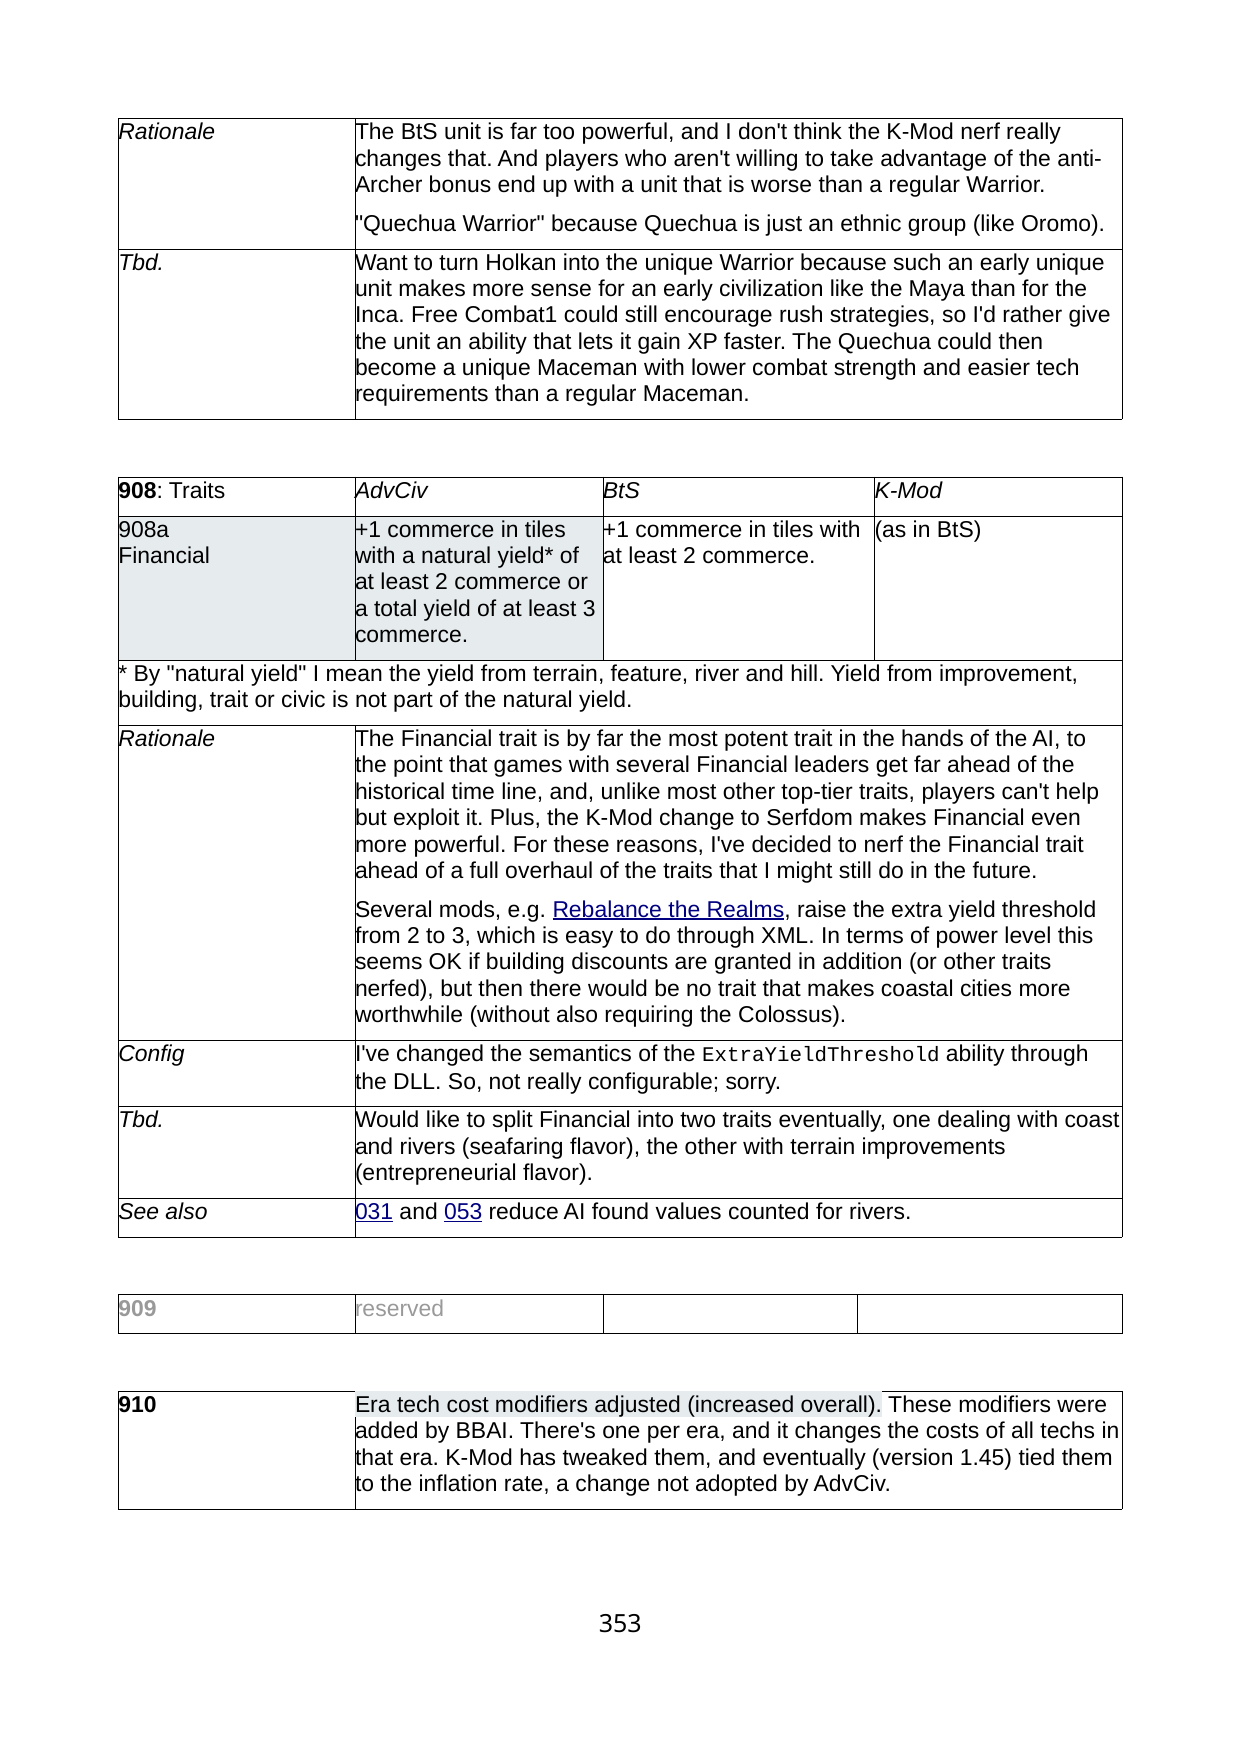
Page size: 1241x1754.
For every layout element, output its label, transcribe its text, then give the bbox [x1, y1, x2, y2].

table_header K-Mod [875, 478, 1122, 516]
table_cell I've changed the semantics of the ExtraYieldThreshold ability through the DLL. So, not really configurable; sorry. [356, 1041, 1122, 1106]
table_cell Tbd. [119, 250, 355, 419]
table_cell +1 commerce in tiles with a natural yield* of at least 2 commerce or a total yield of at least 3 commerce. [356, 517, 603, 660]
table_header [858, 1295, 1122, 1333]
table_header [604, 1295, 857, 1333]
table_cell Would like to split Financial into two traits eventually, one dealing with coast and rivers (seafaring flavor), the other with terrain improvements (entrepreneurial flavor). [356, 1107, 1122, 1198]
table_cell 908a Financial [119, 517, 355, 660]
table_header 910 [119, 1392, 355, 1509]
table_header 908: Traits [119, 478, 355, 516]
table_cell (as in BtS) [875, 517, 1122, 660]
table_header reserved [356, 1295, 603, 1333]
table_cell Rationale [119, 119, 355, 248]
table_cell Want to turn Holkan into the unique Warrior because such an early unique unit makes more sense for an early civilization like the Maya than for the Inca. Free Combat1 could still encourage rush strategies, so I'd rather give the unit an ability that lets it gain XP faster. The Quechua could then become a unique Maceman with lower combat strength and easier tech requirements than a regular Maceman. [356, 250, 1122, 419]
table_cell Rationale [119, 726, 355, 1040]
table_cell The BtS unit is far too powerful, and I don't think the K-Mod nerf really changes that. And players who aren't willing to take advantage of the anti-Archer bonus end up with a unit that is worse than a regular Warrior. "Quechua Warrior" because Quechua is just an ethnic group (like Oromo). [356, 119, 1122, 248]
table_header BtS [604, 478, 874, 516]
table_header Era tech cost modifiers adjusted (increased overall). These modifiers were added by BBAI. There's one per era, and it changes the costs of all techs in that era. K-Mod has tweaked them, and eventually (version 1.45) tied them to the inflation rate, a change not adopted by AdvCiv. [356, 1392, 1122, 1509]
table_cell Config [119, 1041, 355, 1106]
table_cell * By "natural yield" I mean the yield from terrain, feature, river and hill. Yield from improvement, building, trait or civic is not part of the natural yield. [119, 661, 1122, 725]
table_cell Tbd. [119, 1107, 355, 1198]
table_cell +1 commerce in tiles with at least 2 commerce. [604, 517, 874, 660]
table_header 909 [119, 1295, 355, 1333]
table_header AdvCiv [356, 478, 603, 516]
table_cell 031 and 053 reduce AI found values counted for rivers. [356, 1199, 1122, 1237]
table_cell The Financial trait is by far the most potent trait in the hands of the AI, to the point that games with several Financial leaders get far ahead of the historical time line, and, unlike most other top-tier traits, players can't help but exploit it. Plus, the K-Mod change to Serfdom makes Financial even more powerful. For these reasons, I've decided to nerf the Financial trait ahead of a full overhaul of the traits that I might still do in the future. Several mods, e.g. Rebalance the Realms, raise the extra yield threshold from 2 to 3, which is easy to do through XML. In terms of power level this seems OK if building discounts are granted in addition (or other traits nerfed), but then there would be no trait that makes coastal cities more worthwhile (without also requiring the Colossus). [356, 726, 1122, 1040]
table_cell See also [119, 1199, 355, 1237]
